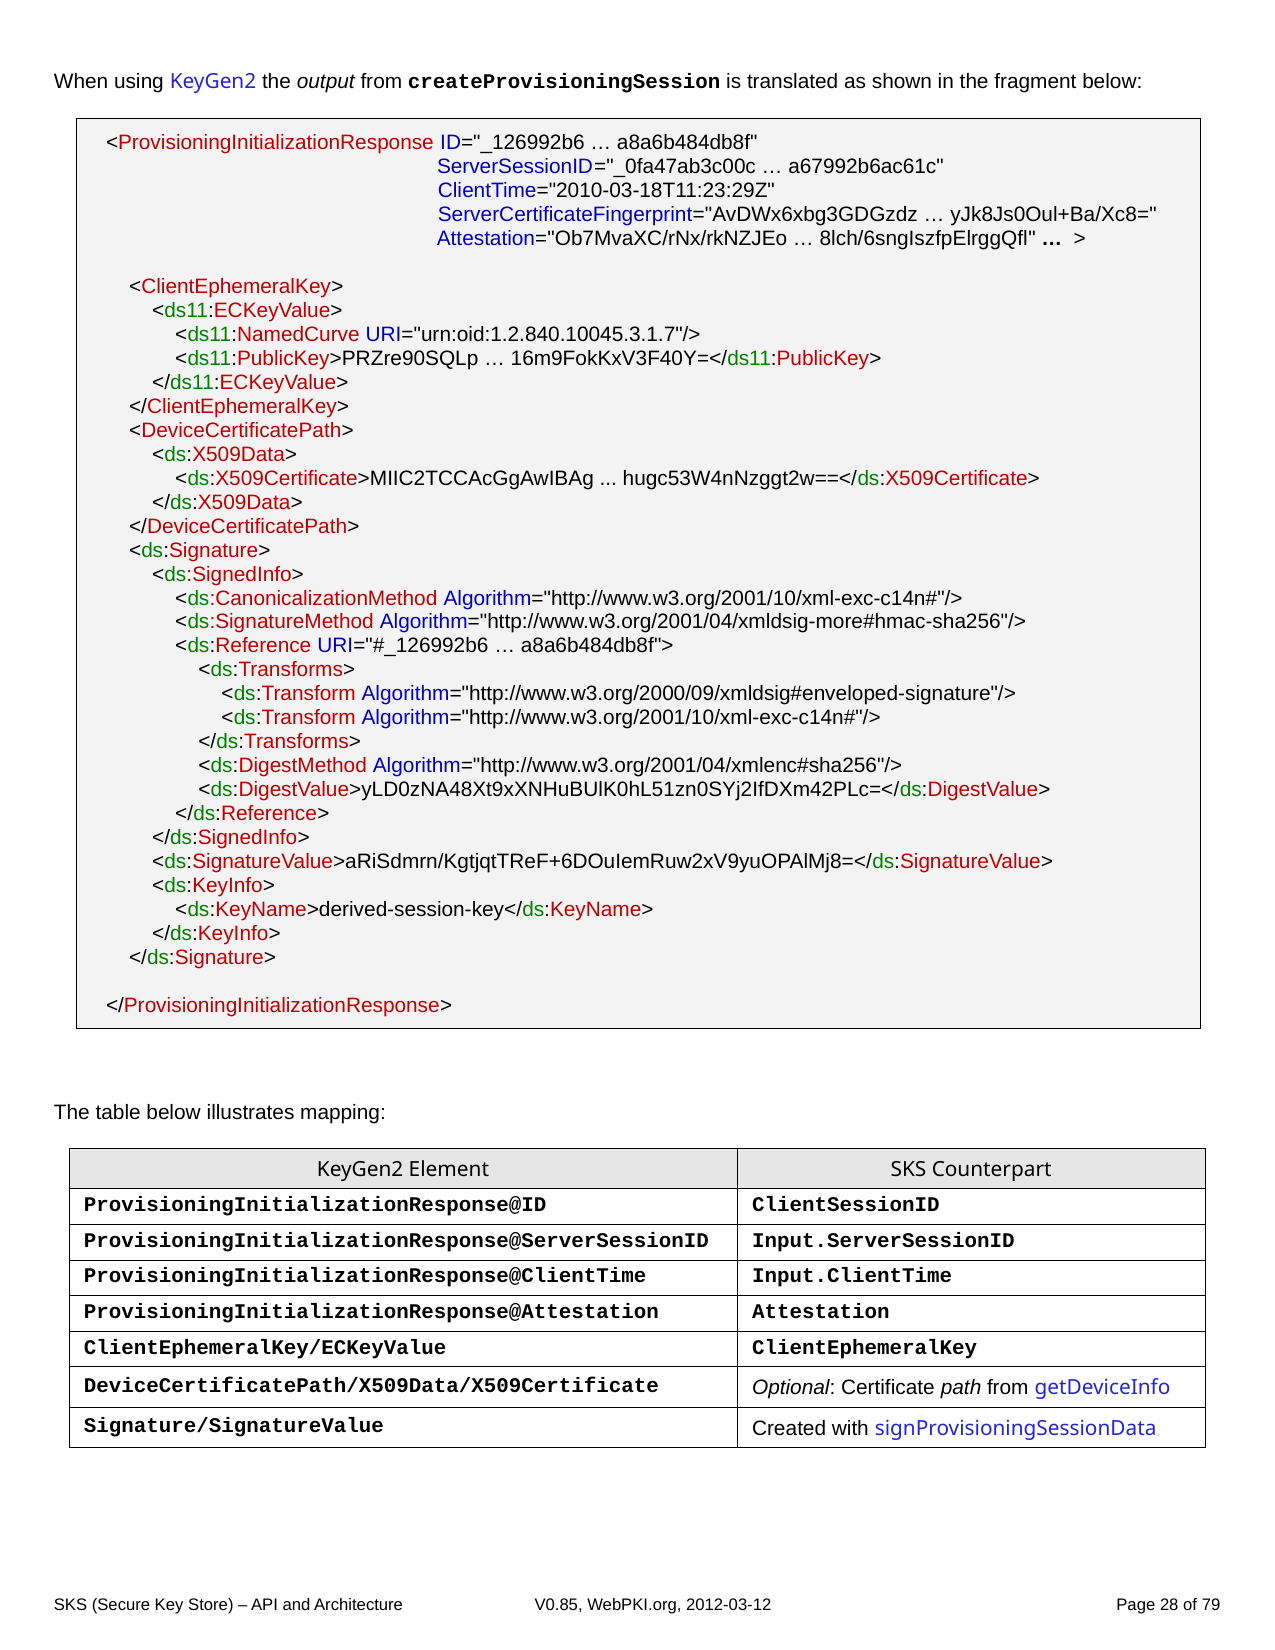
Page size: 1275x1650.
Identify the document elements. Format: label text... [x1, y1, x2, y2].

table_cell Optional: Certificate path from getDeviceInfo [738, 1367, 1205, 1407]
table_cell ProvisioningInitializationResponse@ID [70, 1189, 737, 1224]
table_cell Signature/SignatureValue [70, 1408, 737, 1447]
table_cell Input.ClientTime [738, 1261, 1205, 1295]
table_header SKS Counterpart [738, 1149, 1205, 1188]
table_cell Created with signProvisioningSessionData [738, 1408, 1205, 1447]
table_cell ProvisioningInitializationResponse@Attestation [70, 1296, 737, 1331]
table_cell ClientSessionID [738, 1189, 1205, 1224]
table_cell ProvisioningInitializationResponse@ServerSessionID [70, 1225, 737, 1259]
table_cell ClientEphemeralKey [738, 1332, 1205, 1366]
table_cell ClientEphemeralKey/ECKeyValue [70, 1332, 737, 1366]
table_cell DeviceCertificatePath/X509Data/X509Certificate [70, 1367, 737, 1407]
table_cell Input.ServerSessionID [738, 1225, 1205, 1259]
table_cell Attestation [738, 1296, 1205, 1331]
table_header KeyGen2 Element [70, 1149, 737, 1188]
text When using KeyGen2 the output from createProvisioningSession is translated as shown in the fragment below: [54, 66, 1221, 118]
text The table below illustrates mapping: [54, 1100, 1221, 1148]
table_header <ProvisioningInitializationResponse ID="_126992b6 … a8a6b484db8f" ServerSessionID="_0fa47ab3c00c … a67992b6ac61c" ClientTime="2010-03-18T11:23:29Z" ServerCertificateFingerprint="AvDWx6xbg3GDGzdz … yJk8Js0Oul+Ba/Xc8=" Attestation="Ob7MvaXC/rNx/rkNZJEo … 8lch/6sngIszfpElrggQfl" … > <ClientEphemeralKey> <ds11:ECKeyValue> <ds11:NamedCurve URI="urn:oid:1.2.840.10045.3.1.7"/> <ds11:PublicKey>PRZre90SQLp … 16m9FokKxV3F40Y=</ds11:PublicKey> </ds11:ECKeyValue> </ClientEphemeralKey> <DeviceCertificatePath> <ds:X509Data> <ds:X509Certificate>MIIC2TCCAcGgAwIBAg ... hugc53W4nNzggt2w==</ds:X509Certificate> </ds:X509Data> </DeviceCertificatePath> <ds:Signature> <ds:SignedInfo> <ds:CanonicalizationMethod Algorithm="http://www.w3.org/2001/10/xml-exc-c14n#"/> <ds:SignatureMethod Algorithm="http://www.w3.org/2001/04/xmldsig-more#hmac-sha256"/> <ds:Reference URI="#_126992b6 … a8a6b484db8f"> <ds:Transforms> <ds:Transform Algorithm="http://www.w3.org/2000/09/xmldsig#enveloped-signature"/> <ds:Transform Algorithm="http://www.w3.org/2001/10/xml-exc-c14n#"/> </ds:Transforms> <ds:DigestMethod Algorithm="http://www.w3.org/2001/04/xmlenc#sha256"/> <ds:DigestValue>yLD0zNA48Xt9xXNHuBUlK0hL51zn0SYj2IfDXm42PLc=</ds:DigestValue> </ds:Reference> </ds:SignedInfo> <ds:SignatureValue>aRiSdmrn/KgtjqtTReF+6DOuIemRuw2xV9yuOPAlMj8=</ds:SignatureValue> <ds:KeyInfo> <ds:KeyName>derived-session-key</ds:KeyName> </ds:KeyInfo> </ds:Signature> </ProvisioningInitializationResponse> [77, 119, 1200, 1028]
table_cell ProvisioningInitializationResponse@ClientTime [70, 1261, 737, 1295]
